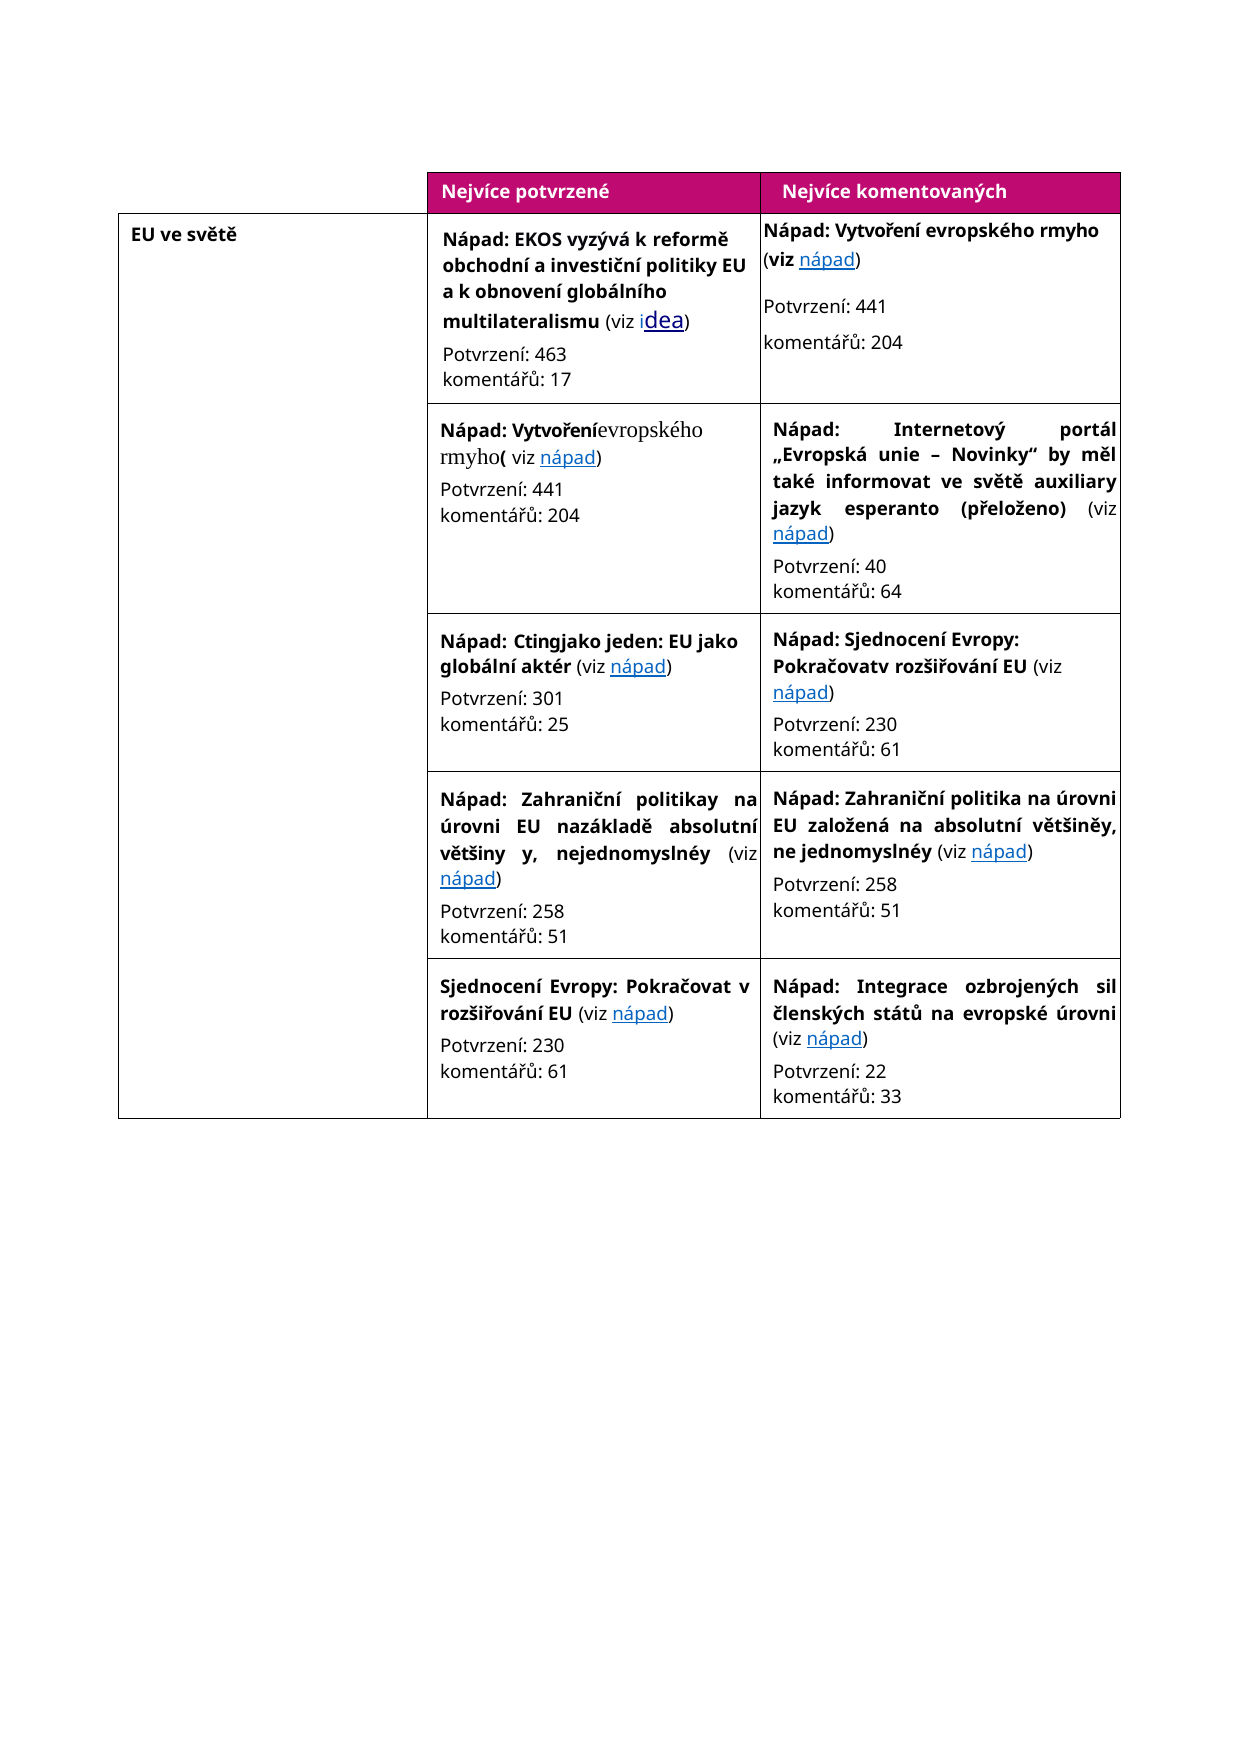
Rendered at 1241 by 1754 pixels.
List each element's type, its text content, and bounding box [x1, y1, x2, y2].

table_header Nejvíce komentovaných [782, 173, 1094, 213]
table_cell Sjednocení Evropy: Pokračovat v rozšiřování EU (viz nápad) Potvrzení: 230 komentářů: 61 [428, 959, 760, 1118]
table_cell Nápad: Zahraniční politika na úrovni EU založená na absolutní většiněy, ne jednomyslnéy (viz nápad) Potvrzení: 258 komentářů: 51 [761, 772, 1120, 958]
table_header [428, 173, 441, 213]
table_cell Nápad: Zahraniční politikay na úrovni EU nazákladě absolutní většiny y, nejednomyslnéy (viz nápad) Potvrzení: 258 komentářů: 51 [428, 772, 760, 958]
table_header [1094, 173, 1120, 213]
table_cell Nápad: Vytvořeníevropského rmyho( viz nápad) Potvrzení: 441 komentářů: 204 [428, 404, 760, 613]
table_cell EU ve světě [119, 214, 427, 1118]
table_header [761, 173, 782, 213]
table_header Nejvíce potvrzené [441, 173, 747, 213]
table_cell Nápad: Ctingjako jeden: EU jako globální aktér (viz nápad) Potvrzení: 301 komentářů: 25 [428, 614, 760, 771]
table_cell Nápad: Integrace ozbrojených sil členských států na evropské úrovni (viz nápad) Potvrzení: 22 komentářů: 33 [761, 959, 1120, 1118]
table_header [747, 173, 760, 213]
table_header [118, 172, 427, 213]
table_cell Nápad: EKOS vyzývá k reformě obchodní a investiční politiky EU a k obnovení globálního multilateralismu (viz idea) Potvrzení: 463 komentářů: 17 [428, 214, 760, 402]
table_cell Nápad: Internetový portál „Evropská unie – Novinky“ by měl také informovat ve světě auxiliary jazyk esperanto (přeloženo) (viz nápad) Potvrzení: 40 komentářů: 64 [761, 404, 1120, 613]
table_cell Nápad: Sjednocení Evropy: Pokračovatv rozšiřování EU (viz nápad) Potvrzení: 230 komentářů: 61 [761, 614, 1120, 771]
table_cell Nápad: Vytvoření evropského rmyho (viz nápad) Potvrzení: 441 komentářů: 204 [761, 214, 1120, 402]
